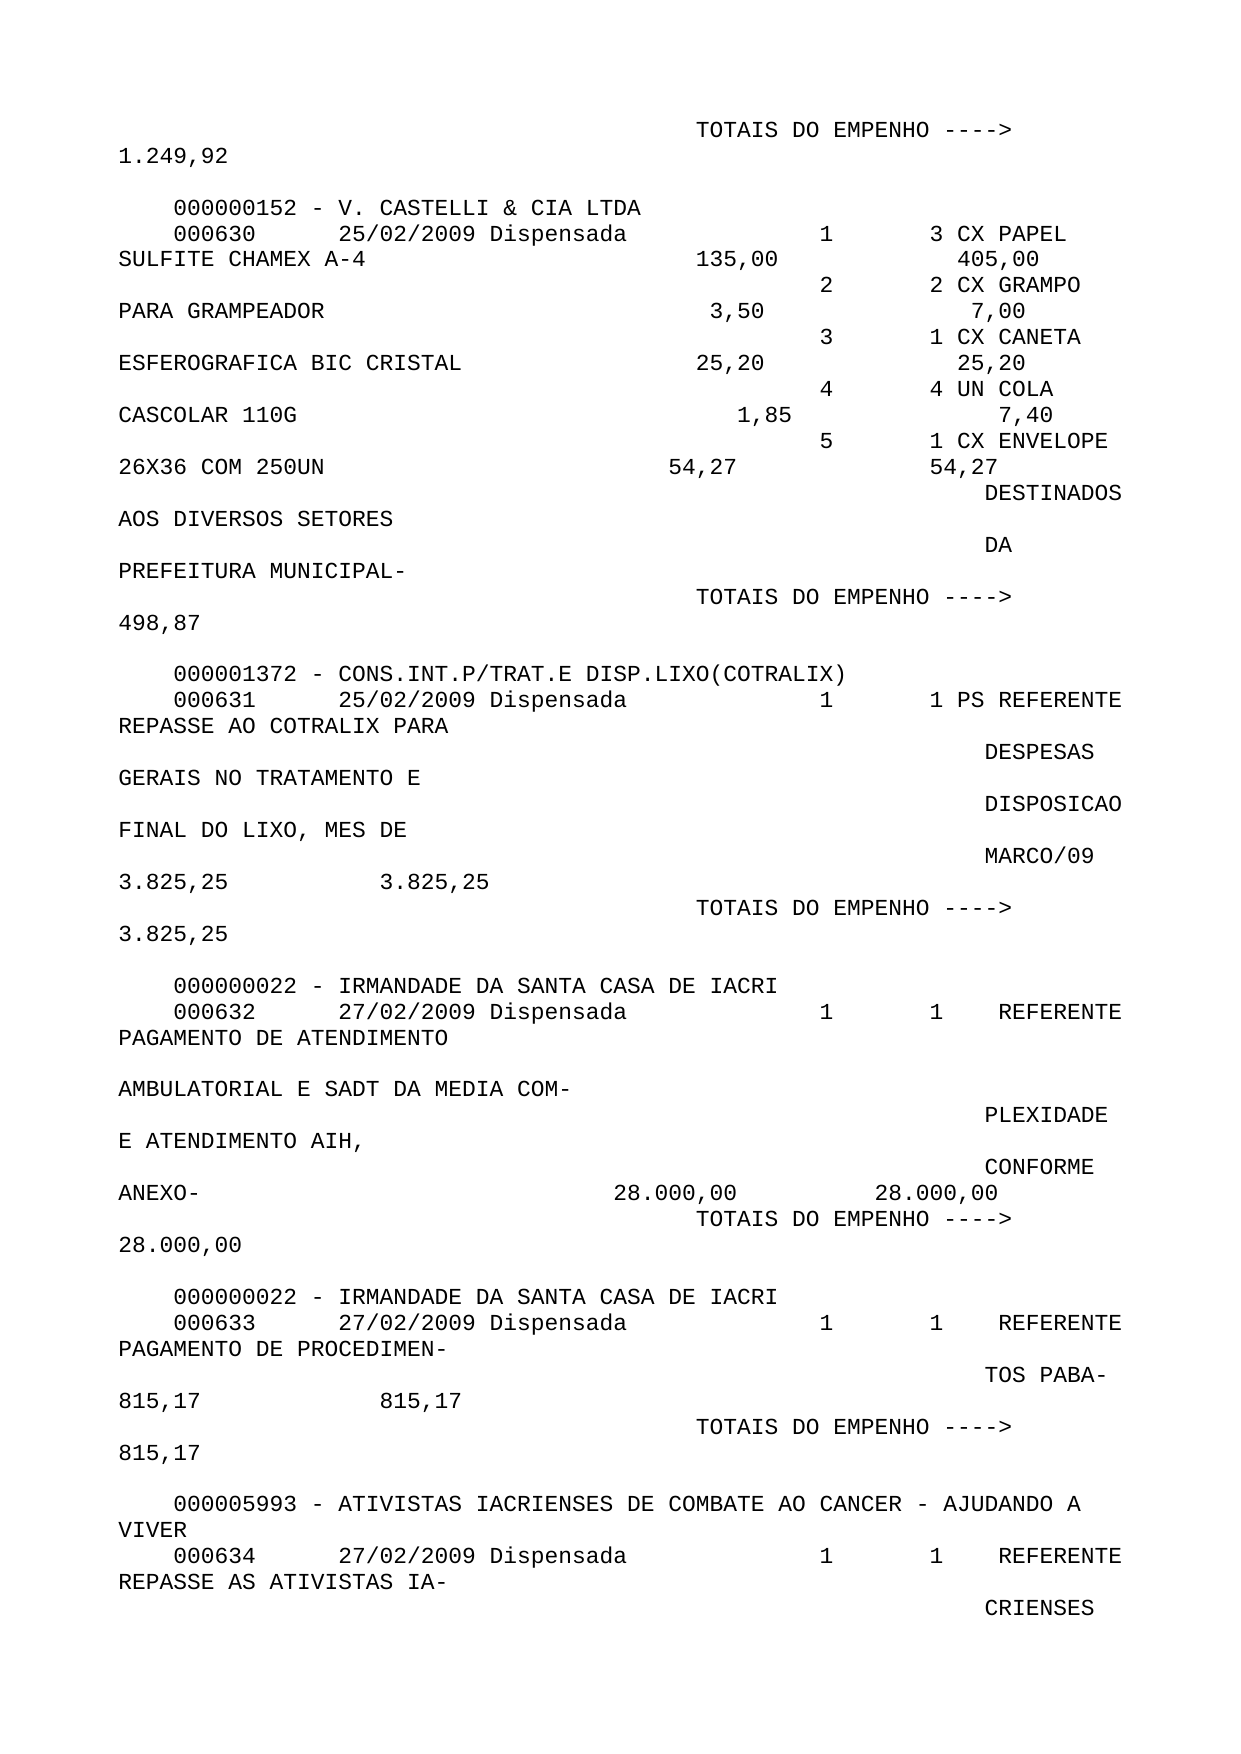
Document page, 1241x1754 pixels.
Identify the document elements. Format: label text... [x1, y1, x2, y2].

text 000005993 - ATIVISTAS IACRIENSES DE COMBATE AO CANCER - AJUDANDO A VIVER [118, 1493, 1122, 1545]
text TOS PABA- 815,17 815,17 [118, 1363, 1122, 1415]
text 000630 25/02/2009 Dispensada 1 3 CX PAPEL SULFITE CHAMEX A-4 135,00 405,00 [118, 222, 1122, 274]
text 4 4 UN COLA CASCOLAR 110G 1,85 7,40 [118, 377, 1122, 429]
text CONFORME ANEXO- 28.000,00 28.000,00 [118, 1156, 1122, 1207]
text TOTAIS DO EMPENHO ----> 28.000,00 [118, 1207, 1122, 1259]
text PLEXIDADE E ATENDIMENTO AIH, [118, 1104, 1122, 1156]
text 000634 27/02/2009 Dispensada 1 1 REFERENTE REPASSE AS ATIVISTAS IA- [118, 1545, 1122, 1597]
text 000000152 - V. CASTELLI & CIA LTDA [118, 196, 1122, 222]
text 000631 25/02/2009 Dispensada 1 1 PS REFERENTE REPASSE AO COTRALIX PARA [118, 689, 1122, 741]
text 3 1 CX CANETA ESFEROGRAFICA BIC CRISTAL 25,20 25,20 [118, 326, 1122, 377]
text MARCO/09 3.825,25 3.825,25 [118, 844, 1122, 896]
text 000633 27/02/2009 Dispensada 1 1 REFERENTE PAGAMENTO DE PROCEDIMEN- [118, 1311, 1122, 1363]
text TOTAIS DO EMPENHO ----> 3.825,25 [118, 896, 1122, 948]
text TOTAIS DO EMPENHO ----> 498,87 [118, 585, 1122, 637]
text DA PREFEITURA MUNICIPAL- [118, 533, 1122, 585]
text 000632 27/02/2009 Dispensada 1 1 REFERENTE PAGAMENTO DE ATENDIMENTO [118, 1000, 1122, 1052]
text TOTAIS DO EMPENHO ----> 815,17 [118, 1415, 1122, 1467]
text CRIENSES [118, 1597, 1122, 1622]
text DISPOSICAO FINAL DO LIXO, MES DE [118, 792, 1122, 844]
text 000000022 - IRMANDADE DA SANTA CASA DE IACRI [118, 974, 1122, 1000]
text 000000022 - IRMANDADE DA SANTA CASA DE IACRI [118, 1285, 1122, 1311]
text DESTINADOS AOS DIVERSOS SETORES [118, 481, 1122, 533]
text TOTAIS DO EMPENHO ----> 1.249,92 [118, 118, 1122, 170]
text 5 1 CX ENVELOPE 26X36 COM 250UN 54,27 54,27 [118, 429, 1122, 481]
text 2 2 CX GRAMPO PARA GRAMPEADOR 3,50 7,00 [118, 274, 1122, 326]
text DESPESAS GERAIS NO TRATAMENTO E [118, 741, 1122, 792]
text AMBULATORIAL E SADT DA MEDIA COM- [118, 1052, 1122, 1104]
text 000001372 - CONS.INT.P/TRAT.E DISP.LIXO(COTRALIX) [118, 663, 1122, 689]
